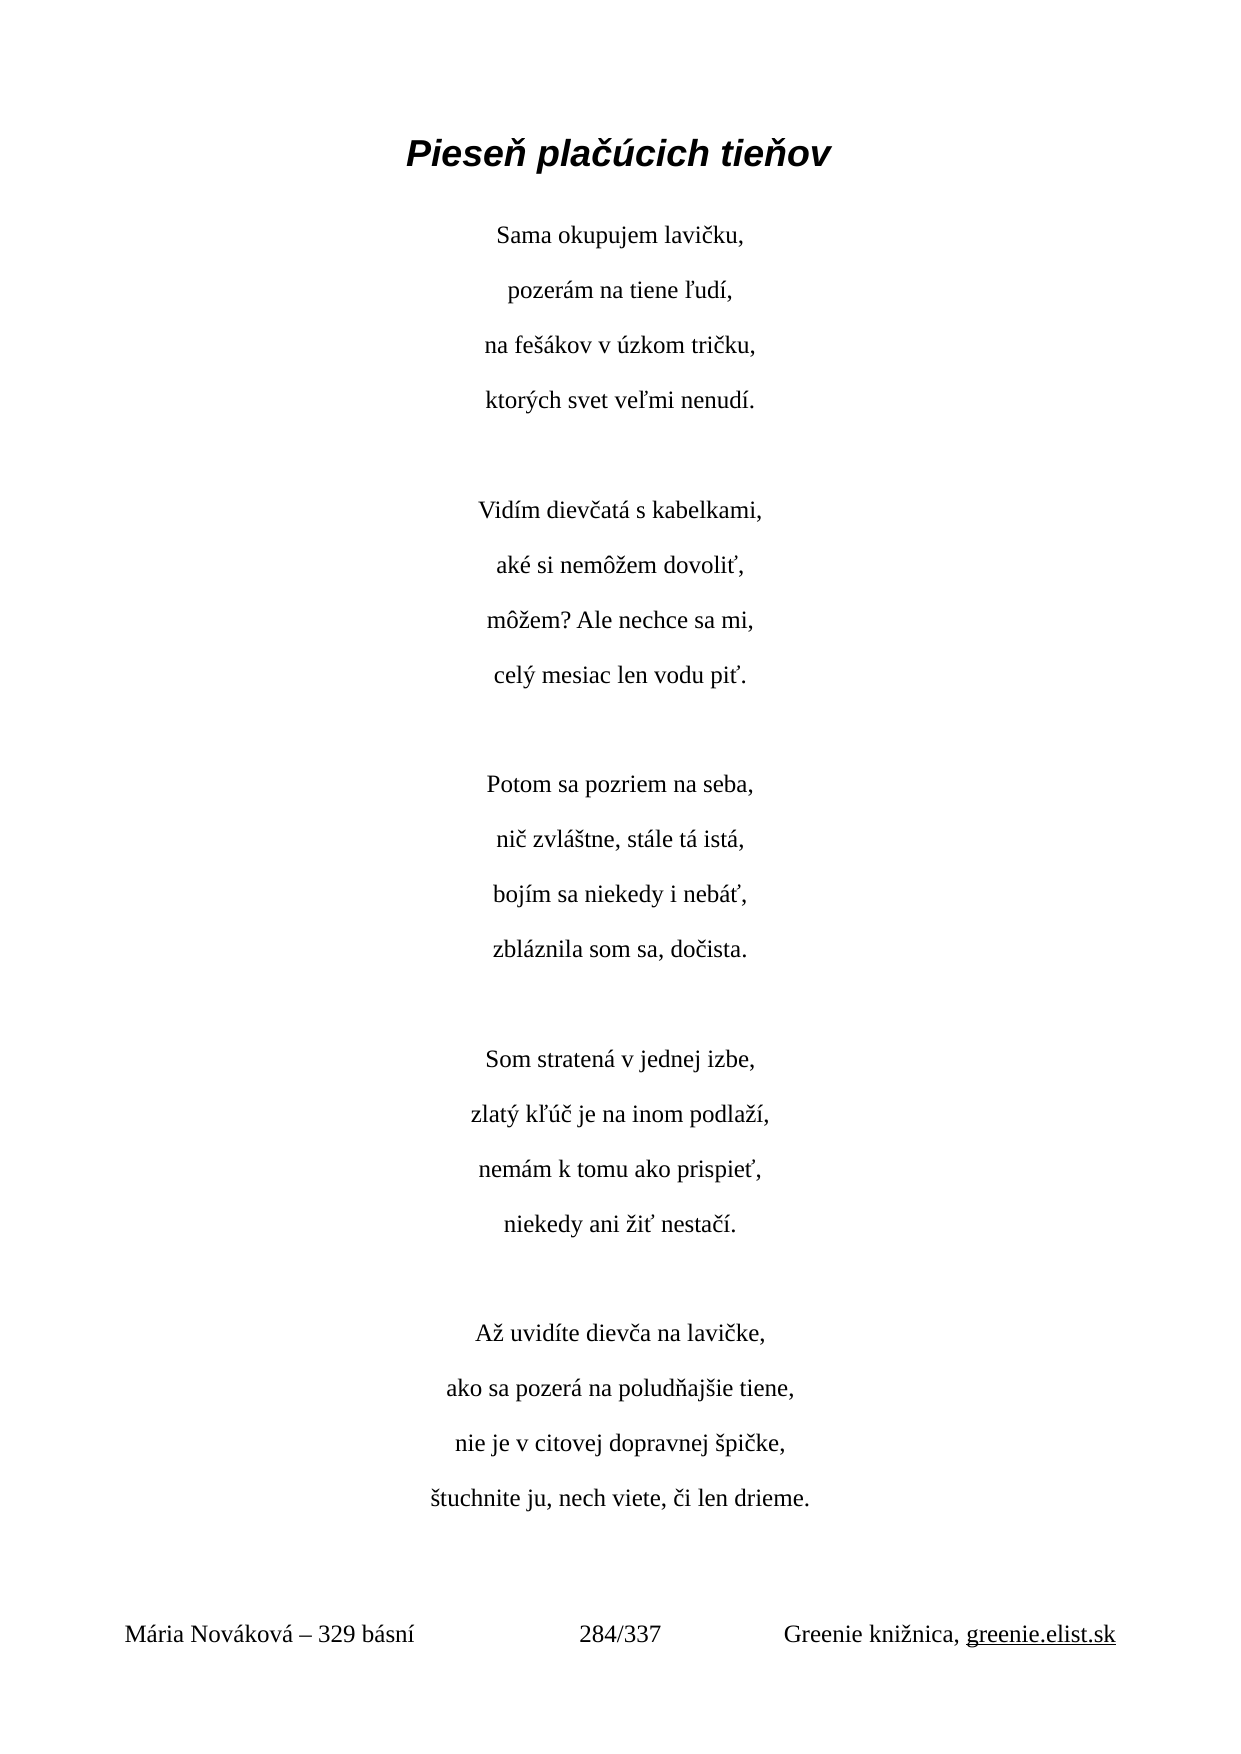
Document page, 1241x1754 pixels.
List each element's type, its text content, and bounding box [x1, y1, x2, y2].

text Potom sa pozriem na seba, [106, 769, 1134, 798]
text môžem? Ale nechce sa mi, [106, 605, 1134, 633]
subtitle Pieseň plačúcich tieňov [106, 131, 1134, 174]
text štuchnite ju, nech viete, či len drieme. [106, 1483, 1134, 1512]
text Vidím dievčatá s kabelkami, [106, 495, 1134, 524]
text nie je v citovej dopravnej špičke, [106, 1428, 1134, 1457]
text Som stratená v jednej izbe, [106, 1044, 1134, 1073]
text zbláznila som sa, dočista. [106, 934, 1134, 963]
text ktorých svet veľmi nenudí. [106, 385, 1134, 414]
text pozerám na tiene ľudí, [106, 275, 1134, 304]
text nemám k tomu ako prispieť, [106, 1154, 1134, 1182]
text Až uvidíte dievča na lavičke, [106, 1318, 1134, 1347]
text niekedy ani žiť nestačí. [106, 1209, 1134, 1237]
text nič zvláštne, stále tá istá, [106, 824, 1134, 853]
text ako sa pozerá na poludňajšie tiene, [106, 1373, 1134, 1402]
text Sama okupujem lavičku, [106, 221, 1134, 249]
text na fešákov v úzkom tričku, [106, 330, 1134, 359]
text aké si nemôžem dovoliť, [106, 550, 1134, 579]
text bojím sa niekedy i nebáť, [106, 879, 1134, 908]
text celý mesiac len vodu piť. [106, 660, 1134, 688]
text zlatý kľúč je na inom podlaží, [106, 1099, 1134, 1128]
